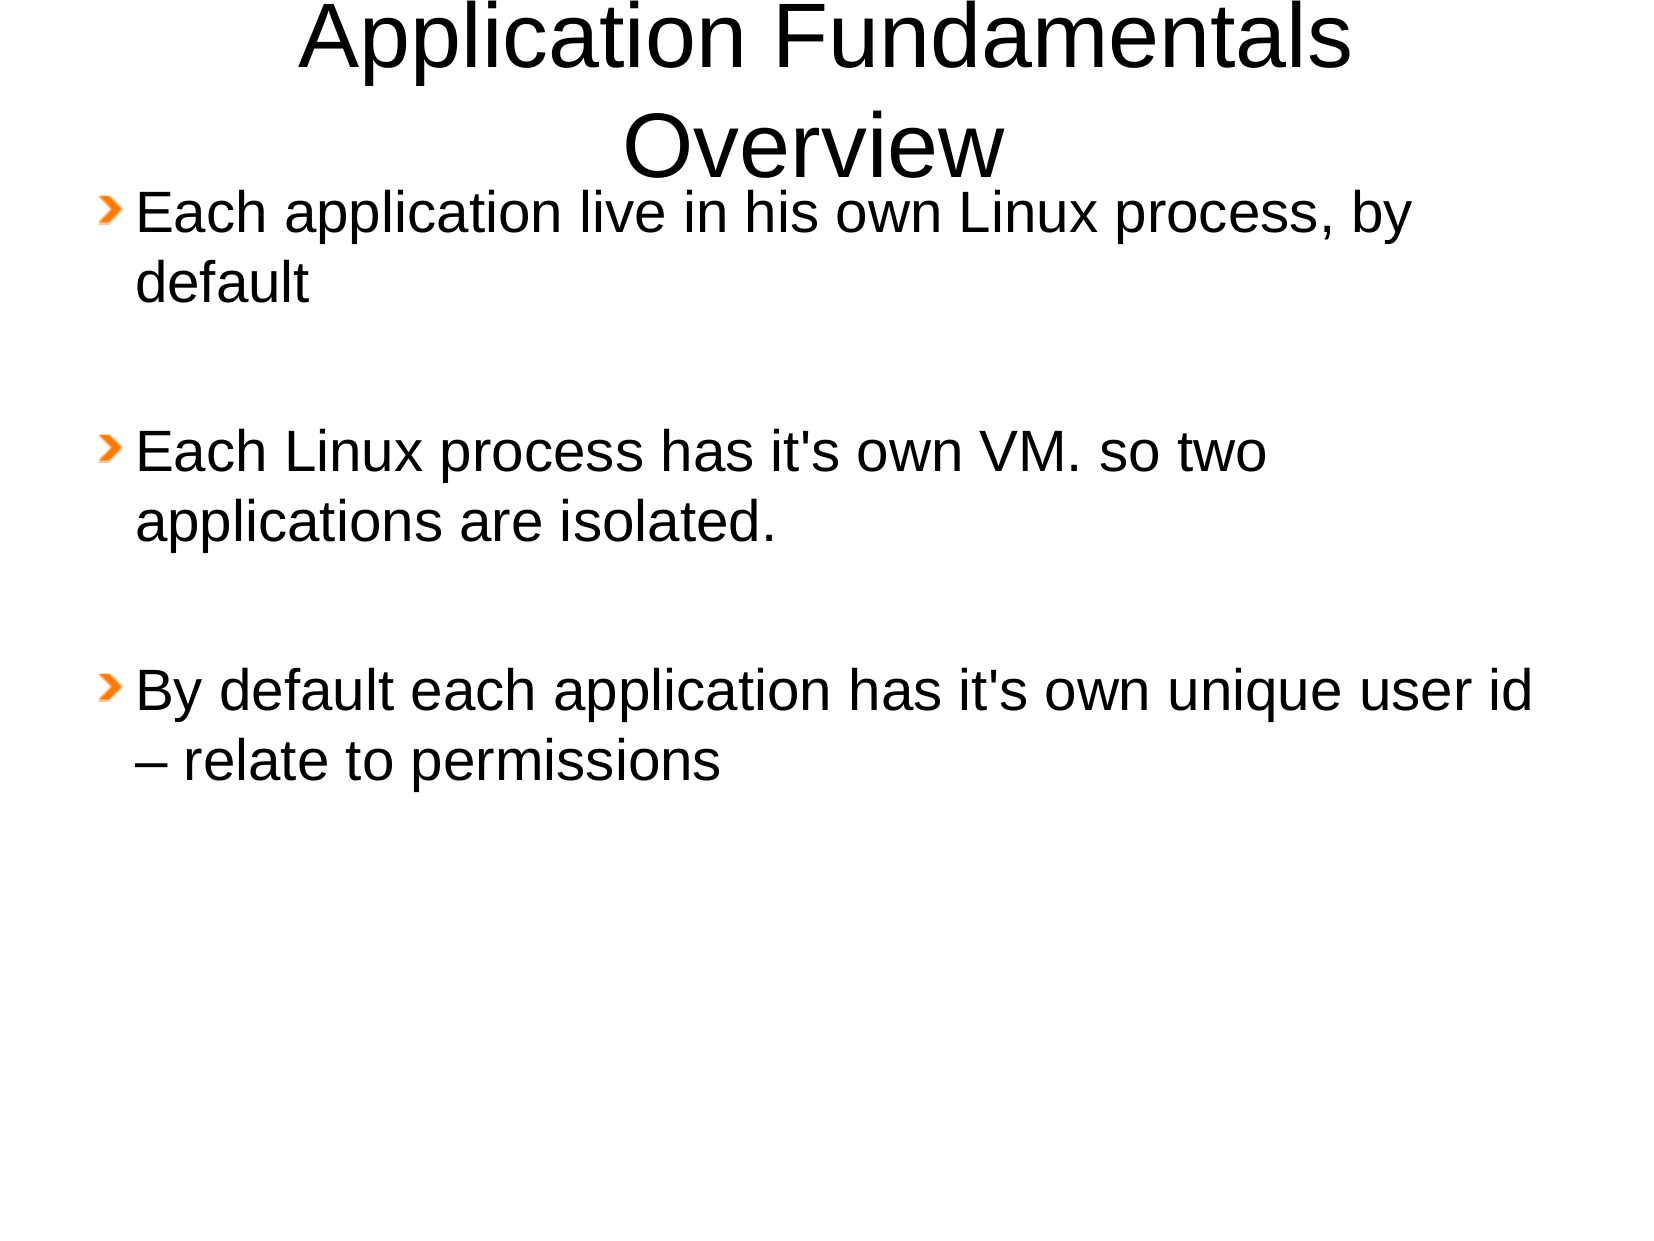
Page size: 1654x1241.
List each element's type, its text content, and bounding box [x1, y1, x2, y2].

list Each application live in his own Linux process, by default Each Linux process has it's own VM. so two applications are isolated. By default each application has it's own unique user id – relate to permissions [82, 167, 1571, 1078]
title Application Fundamentals Overview [82, 0, 1571, 167]
